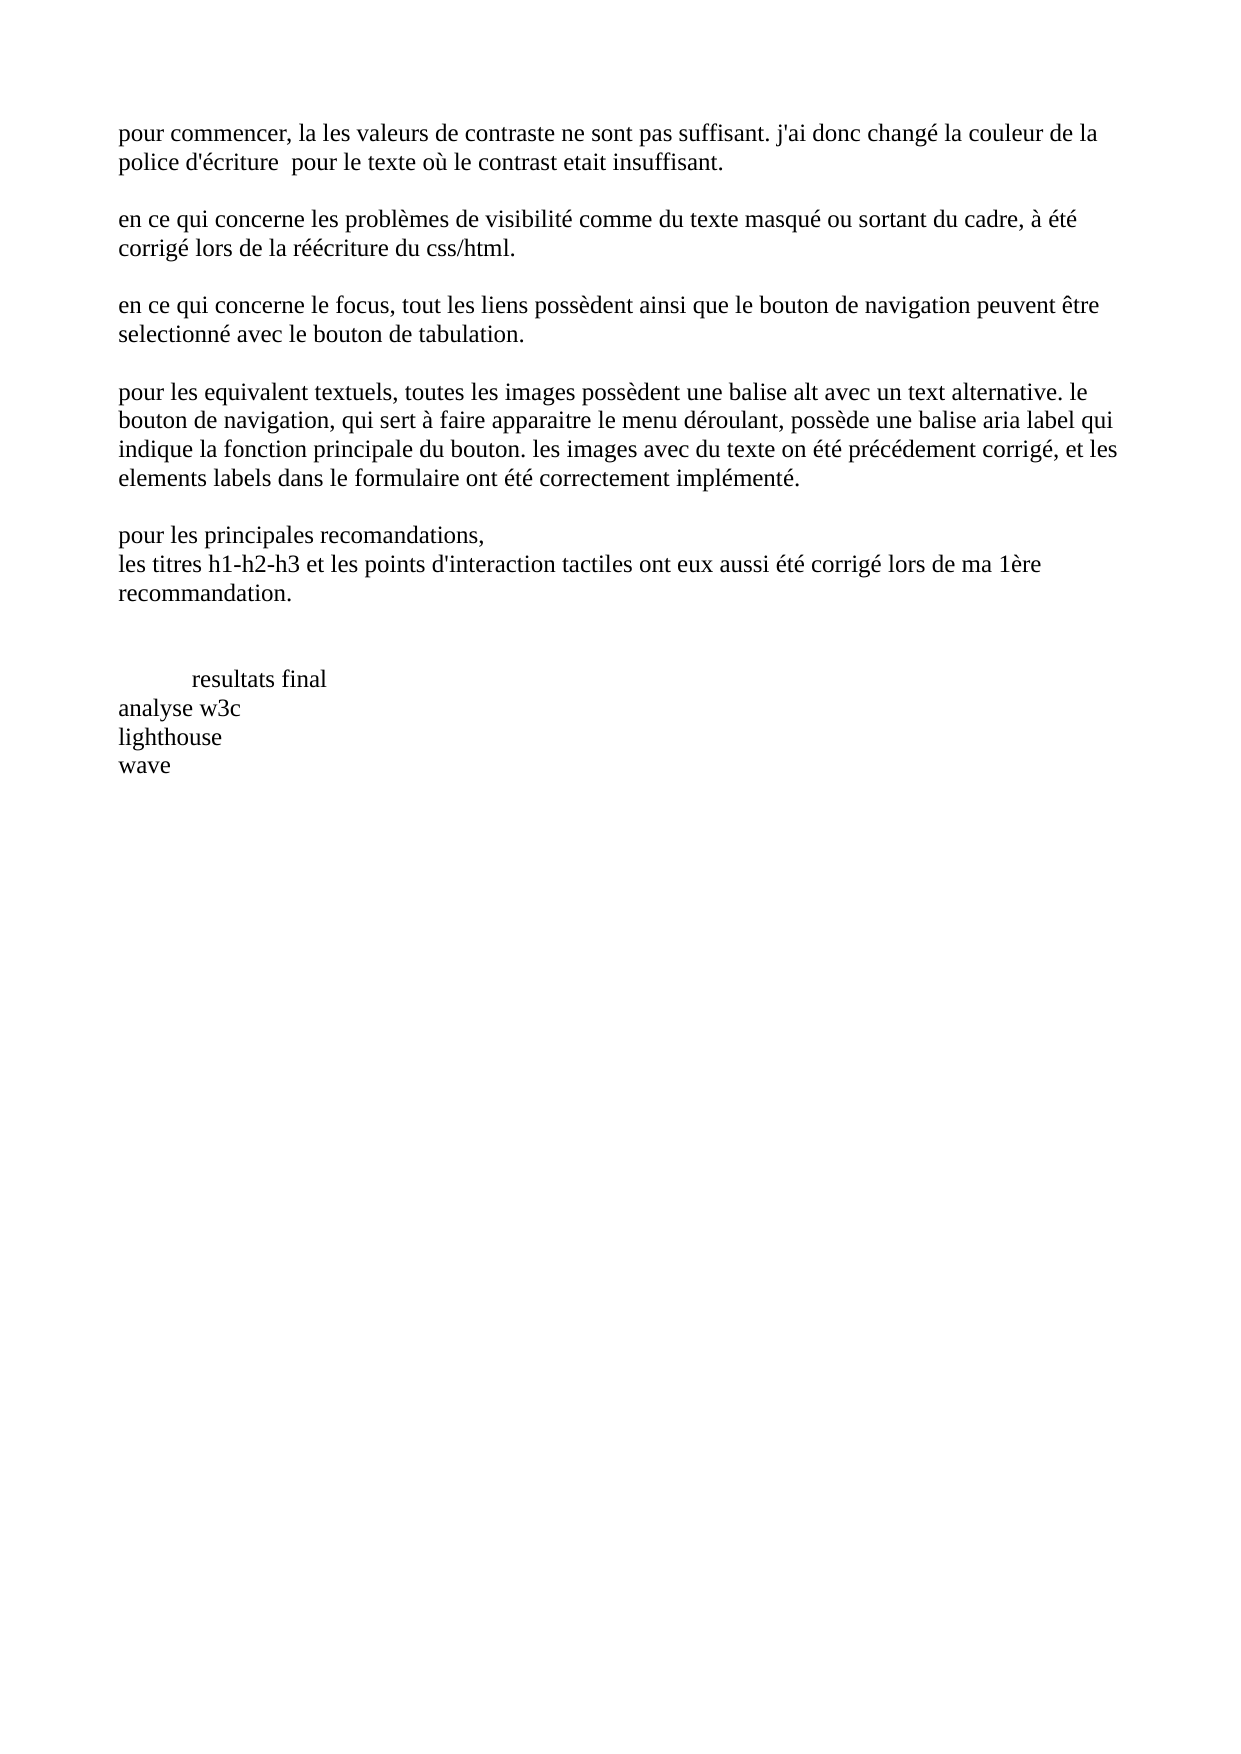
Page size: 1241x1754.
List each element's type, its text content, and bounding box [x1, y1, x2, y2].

text analyse w3c [118, 693, 1122, 722]
text resultats final [118, 664, 1122, 693]
text wave [118, 751, 1122, 779]
text pour commencer, la les valeurs de contraste ne sont pas suffisant. j'ai donc changé la couleur de la police d'écriture pour le texte où le contrast etait insuffisant. [118, 118, 1122, 176]
text en ce qui concerne le focus, tout les liens possèdent ainsi que le bouton de navigation peuvent être selectionné avec le bouton de tabulation. [118, 291, 1122, 348]
text pour les equivalent textuels, toutes les images possèdent une balise alt avec un text alternative. le bouton de navigation, qui sert à faire apparaitre le menu déroulant, possède une balise aria label qui indique la fonction principale du bouton. les images avec du texte on été précédement corrigé, et les elements labels dans le formulaire ont été correctement implémenté. [118, 377, 1122, 492]
text pour les principales recomandations, [118, 521, 1122, 549]
text en ce qui concerne les problèmes de visibilité comme du texte masqué ou sortant du cadre, à été corrigé lors de la réécriture du css/html. [118, 204, 1122, 262]
text lighthouse [118, 722, 1122, 751]
text les titres h1-h2-h3 et les points d'interaction tactiles ont eux aussi été corrigé lors de ma 1ère recommandation. [118, 549, 1122, 607]
